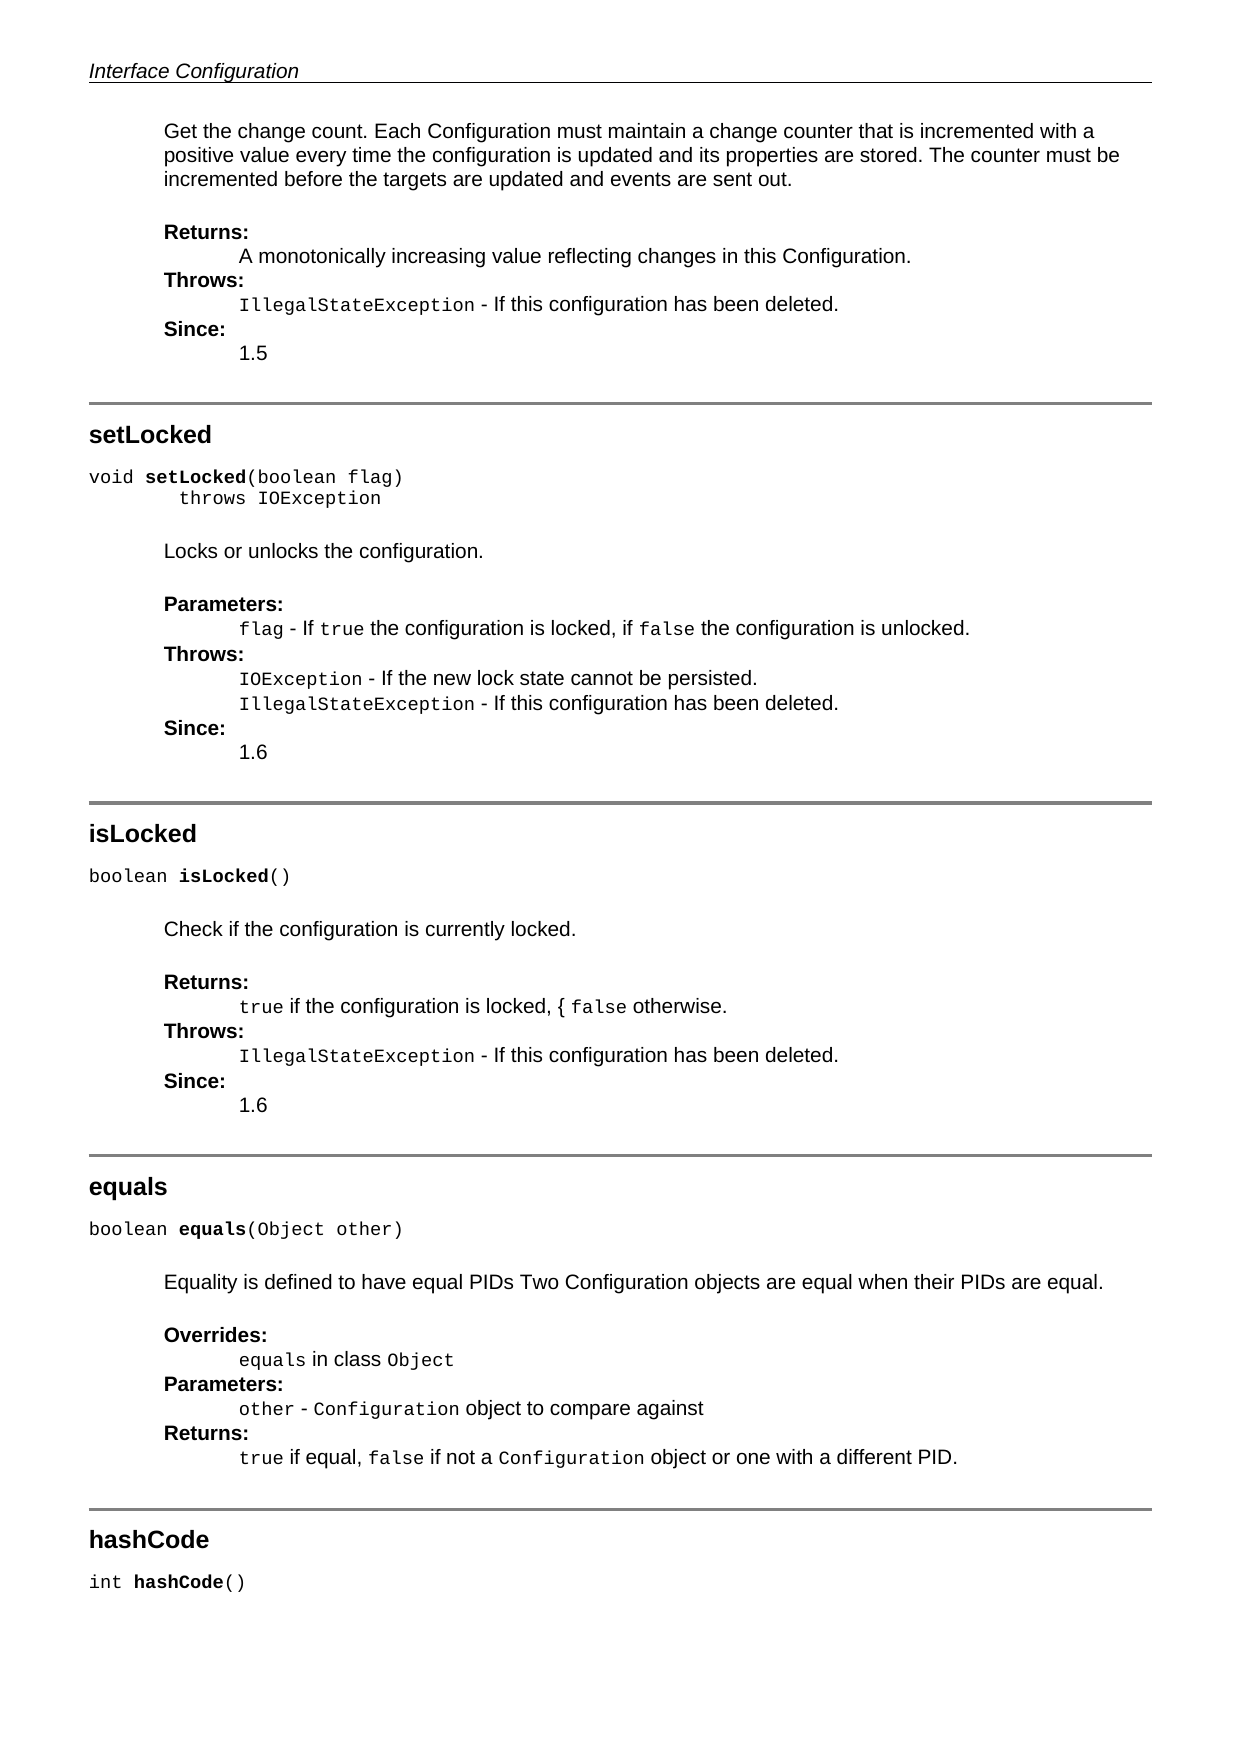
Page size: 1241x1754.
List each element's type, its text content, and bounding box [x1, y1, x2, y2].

text IllegalStateException - If this configuration has been deleted. [238, 691, 1152, 716]
text Throws: [163, 267, 1152, 291]
text Throws: [163, 641, 1152, 665]
text void setLocked(boolean flag) throws IOException [88, 467, 1152, 510]
text IOException - If the new lock state cannot be persisted. [238, 665, 1152, 691]
text Since: [163, 716, 1152, 740]
text equals in class Object [238, 1347, 1152, 1372]
text Equality is defined to have equal PIDs Two Configuration objects are equal when their PIDs are equal. [163, 1270, 1152, 1294]
text 1.5 [238, 341, 1152, 364]
text Since: [163, 317, 1152, 341]
text Returns: [163, 1421, 1152, 1445]
text A monotonically increasing value reflecting changes in this Configuration. [238, 243, 1152, 267]
text 1.6 [238, 1092, 1152, 1116]
text Get the change count. Each Configuration must maintain a change counter that is incremented with a positive value every time the configuration is updated and its properties are stored. The counter must be incremented before the targets are updated and events are sent out. [163, 118, 1152, 190]
text true if the configuration is locked, { false otherwise. [238, 994, 1152, 1019]
text flag - If true the configuration is locked, if false the configuration is unlocked. [238, 616, 1152, 641]
text boolean isLocked() [88, 867, 1152, 888]
text IllegalStateException - If this configuration has been deleted. [238, 291, 1152, 317]
text int hashCode() [88, 1573, 1152, 1594]
text Returns: [163, 970, 1152, 994]
text Parameters: [163, 1372, 1152, 1396]
text Since: [163, 1068, 1152, 1092]
text 1.6 [238, 740, 1152, 764]
text true if equal, false if not a Configuration object or one with a different PID. [238, 1445, 1152, 1470]
text Returns: [163, 219, 1152, 243]
text Parameters: [163, 592, 1152, 616]
text Overrides: [163, 1323, 1152, 1347]
text boolean equals(Object other) [88, 1219, 1152, 1241]
text IllegalStateException - If this configuration has been deleted. [238, 1043, 1152, 1068]
text Check if the configuration is currently locked. [163, 917, 1152, 941]
text Throws: [163, 1019, 1152, 1043]
text Locks or unlocks the configuration. [163, 539, 1152, 563]
text other - Configuration object to compare against [238, 1396, 1152, 1421]
